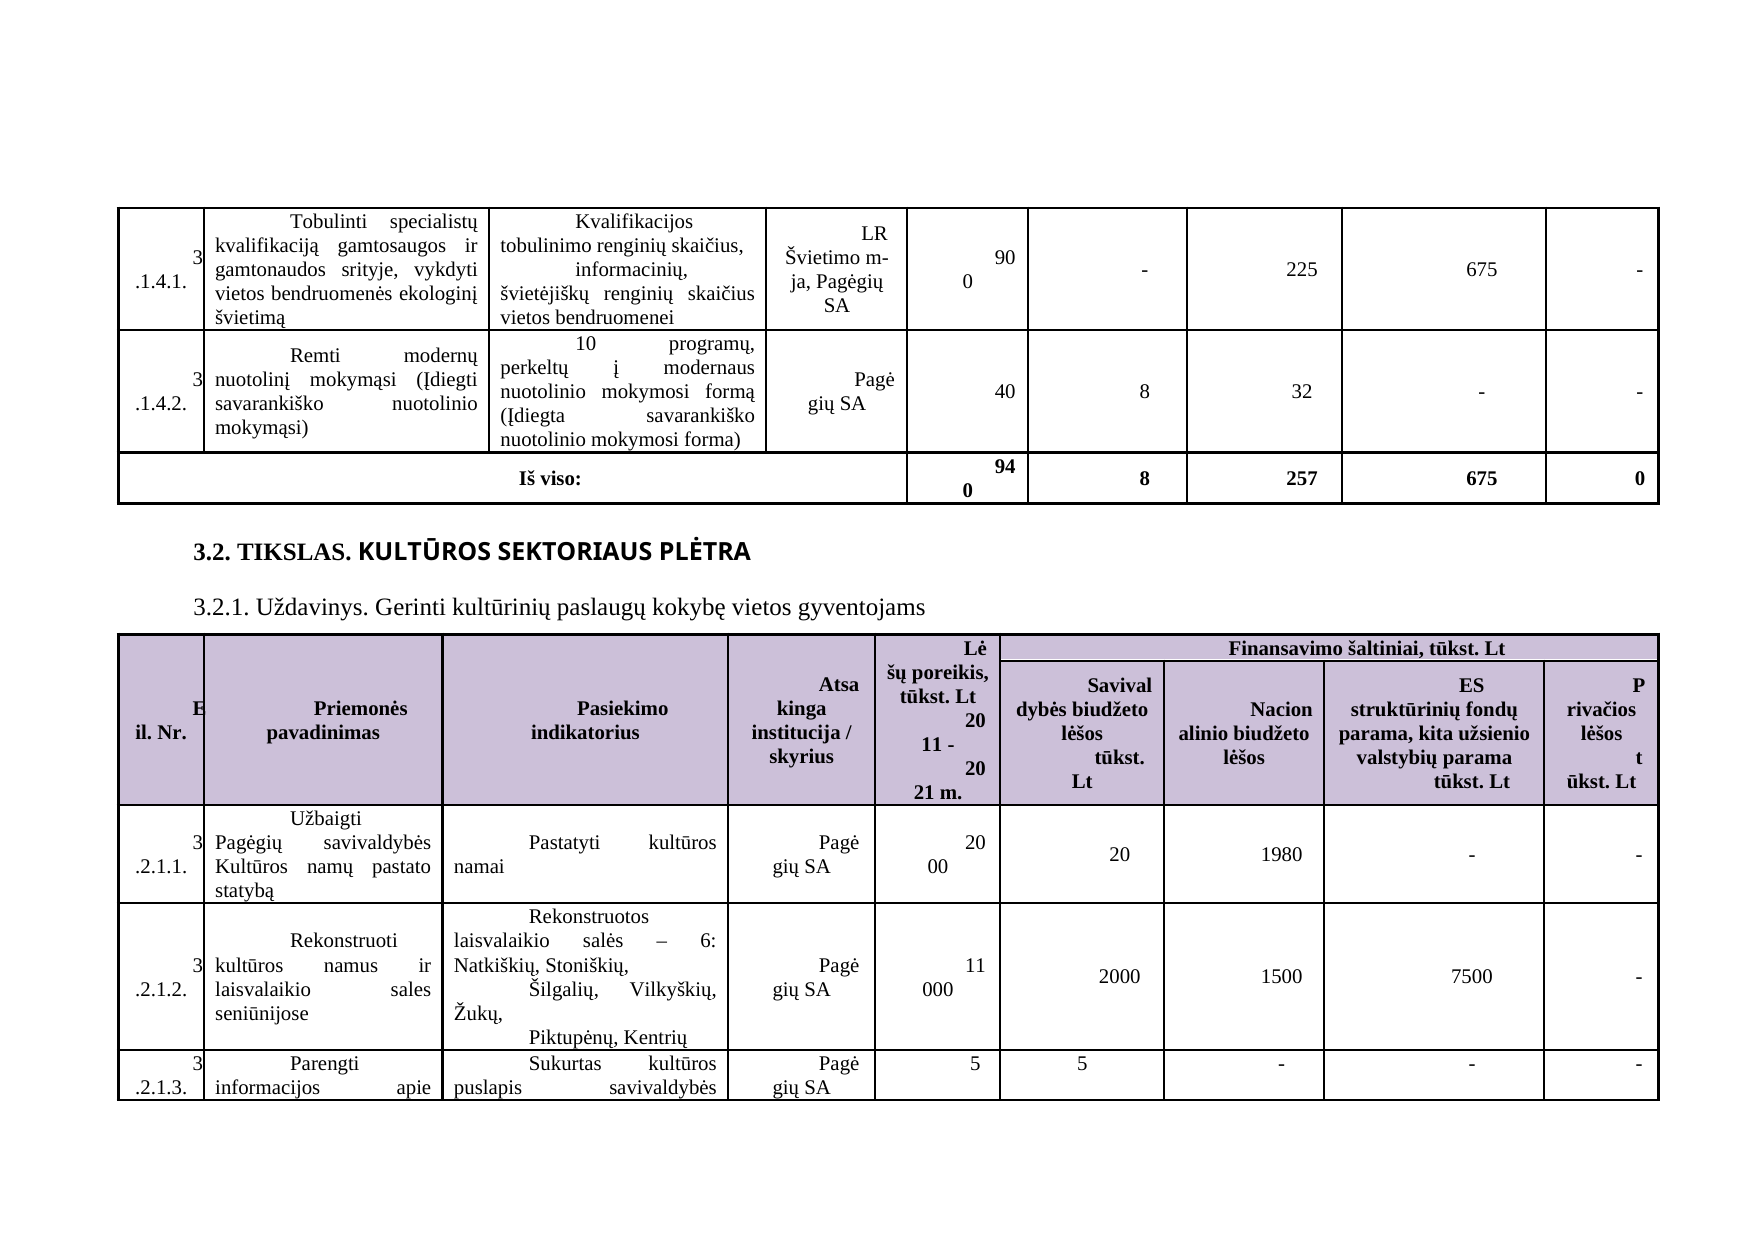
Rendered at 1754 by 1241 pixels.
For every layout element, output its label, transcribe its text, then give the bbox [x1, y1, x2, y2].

table_header Priemonės pavadinimas [205, 636, 441, 804]
table_cell Privačios lėšos tūkst. Lt [1545, 662, 1657, 804]
table_cell 3.1.4.1. [120, 209, 203, 329]
table_cell 1500 [1165, 904, 1323, 1049]
table_cell LR Švietimo m-ja, Pagėgių SA [767, 209, 906, 329]
table_cell Pagėgių SA [729, 806, 874, 902]
table_header Pasiekimo indikatorius [444, 636, 727, 804]
table_cell 3.2.1.3. [120, 1051, 203, 1099]
table_cell - [1545, 806, 1657, 902]
table_cell ES struktūrinių fondų parama, kita užsienio valstybių parama tūkst. Lt [1325, 662, 1543, 804]
table_cell 20 [1001, 806, 1163, 902]
table_cell 5 [876, 1051, 999, 1099]
text 3.2.1. Uždavinys. Gerinti kultūrinių paslaugų kokybę vietos gyventojams [118, 592, 1636, 620]
table_cell Rekonstruoti kultūros namus ir laisvalaikio sales seniūnijose [205, 904, 441, 1049]
table_cell 257 [1188, 454, 1341, 502]
table_cell 5 [1001, 1051, 1163, 1099]
table_cell Sukurtas kultūros puslapis savivaldybės [444, 1051, 727, 1099]
table_header Eil. Nr. [120, 636, 203, 804]
table_cell - [1545, 904, 1657, 1049]
table_cell Kvalifikacijos tobulinimo renginių skaičius, informacinių, švietėjiškų renginių skaičius vietos bendruomenei [490, 209, 765, 329]
table_cell Remti modernų nuotolinį mokymąsi (Įdiegti savarankiško nuotolinio mokymąsi) [205, 331, 488, 451]
table_cell 2000 [876, 806, 999, 902]
table_header Atsakinga institucija / skyrius [729, 636, 874, 804]
table_cell - [1165, 1051, 1323, 1099]
table_header Lėšų poreikis, tūkst. Lt 2011 - 2021 m. [876, 636, 999, 804]
table_cell - [1325, 1051, 1543, 1099]
table_cell - [1343, 331, 1545, 451]
table_cell Savivaldybės biudžeto lėšos tūkst. Lt [1001, 662, 1163, 804]
table_cell Rekonstruotos laisvalaikio salės – 6: Natkiškių, Stoniškių, Šilgalių, Vilkyškių, Žukų, Piktupėnų, Kentrių [444, 904, 727, 1049]
table_cell Tobulinti specialistų kvalifikaciją gamtosaugos ir gamtonaudos srityje, vykdyti vietos bendruomenės ekologinį švietimą [205, 209, 488, 329]
table_header Finansavimo šaltiniai, tūkst. Lt [1001, 636, 1657, 659]
table_cell 7500 [1325, 904, 1543, 1049]
table_cell 900 [908, 209, 1027, 329]
table_cell 8 [1029, 454, 1186, 502]
table_cell - [1547, 331, 1657, 451]
table_cell 675 [1343, 209, 1545, 329]
table_cell - [1325, 806, 1543, 902]
table_cell Pagėgių SA [729, 904, 874, 1049]
table_cell 225 [1188, 209, 1341, 329]
table_cell Pagėgių SA [767, 331, 906, 451]
table_cell 11000 [876, 904, 999, 1049]
table_cell 3.2.1.1. [120, 806, 203, 902]
table_cell 675 [1343, 454, 1545, 502]
table_cell 2000 [1001, 904, 1163, 1049]
table_cell Parengti informacijos apie [205, 1051, 441, 1099]
table_cell 8 [1029, 331, 1186, 451]
table_cell 3.2.1.2. [120, 904, 203, 1049]
table_cell Iš viso: [120, 454, 906, 502]
table_cell 40 [908, 331, 1027, 451]
text 3.2. TIKSLAS. Kultūros sektoriaus plėtra [118, 533, 1636, 568]
table_cell Užbaigti Pagėgių savivaldybės Kultūros namų pastato statybą [205, 806, 441, 902]
table_cell 32 [1188, 331, 1341, 451]
table_cell Pagėgių SA [729, 1051, 874, 1099]
table_cell 1980 [1165, 806, 1323, 902]
table_cell 3.1.4.2. [120, 331, 203, 451]
table_cell Nacionalinio biudžeto lėšos [1165, 662, 1323, 804]
table_cell 10 programų, perkeltų į modernaus nuotolinio mokymosi formą (Įdiegta savarankiško nuotolinio mokymosi forma) [490, 331, 765, 451]
table_cell - [1545, 1051, 1657, 1099]
table_cell Pastatyti kultūros namai [444, 806, 727, 902]
table_cell 940 [908, 454, 1027, 502]
table_cell - [1547, 209, 1657, 329]
table_cell 0 [1547, 454, 1657, 502]
table_cell - [1029, 209, 1186, 329]
